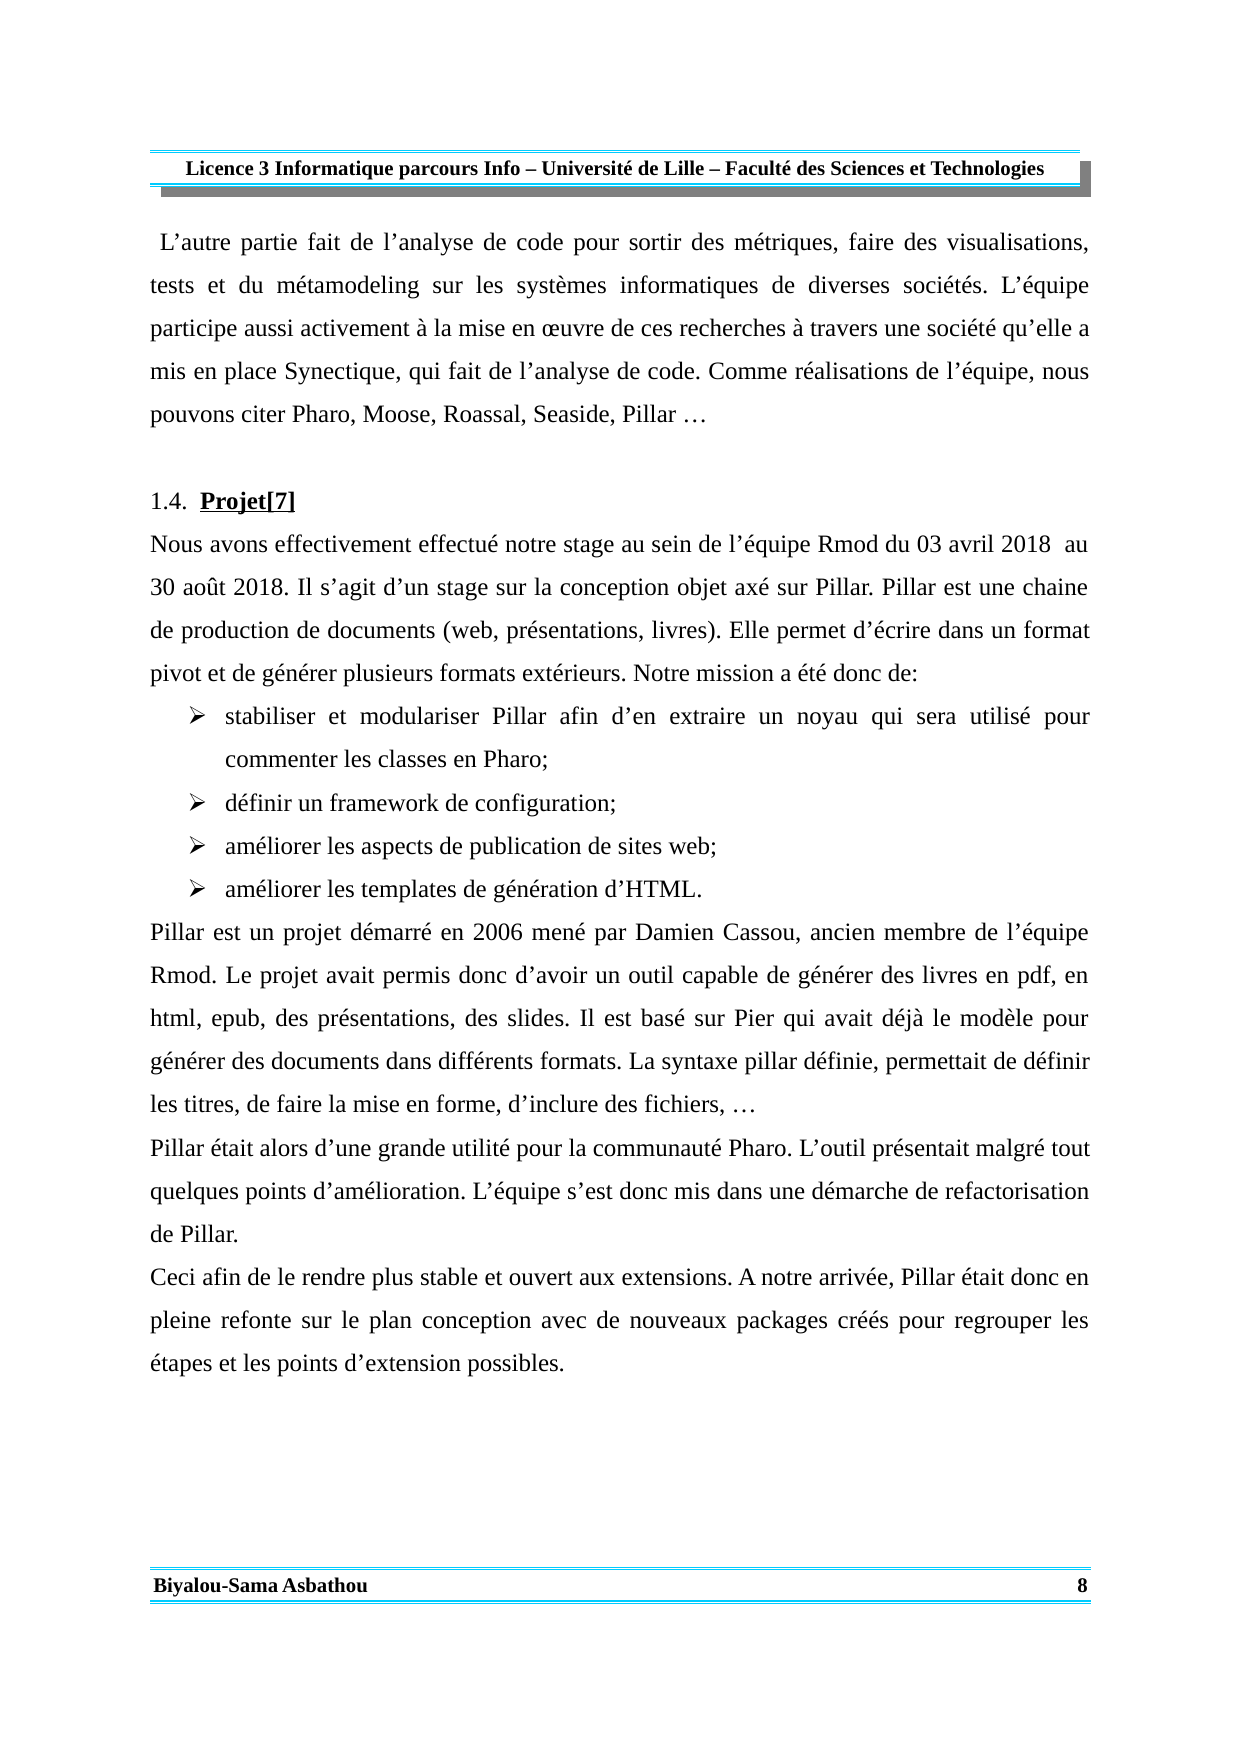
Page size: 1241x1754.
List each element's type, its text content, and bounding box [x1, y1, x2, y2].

text Pillar était alors d’une grande utilité pour la communauté Pharo. L’outil présentait malgré tout quelques points d’amélioration. L’équipe s’est donc mis dans une démarche de refactorisation de Pillar. [150, 1133, 1091, 1248]
text Pillar est un projet démarré en 2006 mené par Damien Cassou, ancien membre de l’équipe Rmod. Le projet avait permis donc d’avoir un outil capable de générer des livres en pdf, en html, epub, des présentations, des slides. Il est basé sur Pier qui avait déjà le modèle pour générer des documents dans différents formats. La syntaxe pillar définie, permettait de définir les titres, de faire la mise en forme, d’inclure des fichiers, … [150, 917, 1091, 1118]
text 1.4. Projet[7] [150, 486, 1091, 514]
list améliorer les templates de génération d’HTML. [187, 874, 1091, 903]
text L’autre partie fait de l’analyse de code pour sortir des métriques, faire des visualisations, tests et du métamodeling sur les systèmes informatiques de diverses sociétés. L’équipe participe aussi activement à la mise en œuvre de ces recherches à travers une société qu’elle a mis en place Synectique, qui fait de l’analyse de code. Comme réalisations de l’équipe, nous pouvons citer Pharo, Moose, Roassal, Seaside, Pillar … [150, 227, 1091, 428]
list stabiliser et modulariser Pillar afin d’en extraire un noyau qui sera utilisé pour commenter les classes en Pharo; [187, 701, 1091, 773]
text Nous avons effectivement effectué notre stage au sein de l’équipe Rmod du 03 avril 2018 au 30 août 2018. Il s’agit d’un stage sur la conception objet axé sur Pillar. Pillar est une chaine de production de documents (web, présentations, livres). Elle permet d’écrire dans un format pivot et de générer plusieurs formats extérieurs. Notre mission a été donc de: [150, 529, 1091, 687]
list définir un framework de configuration; [187, 788, 1091, 816]
list améliorer les aspects de publication de sites web; [187, 831, 1091, 859]
text Ceci afin de le rendre plus stable et ouvert aux extensions. A notre arrivée, Pillar était donc en pleine refonte sur le plan conception avec de nouveaux packages créés pour regrouper les étapes et les points d’extension possibles. [150, 1262, 1091, 1377]
